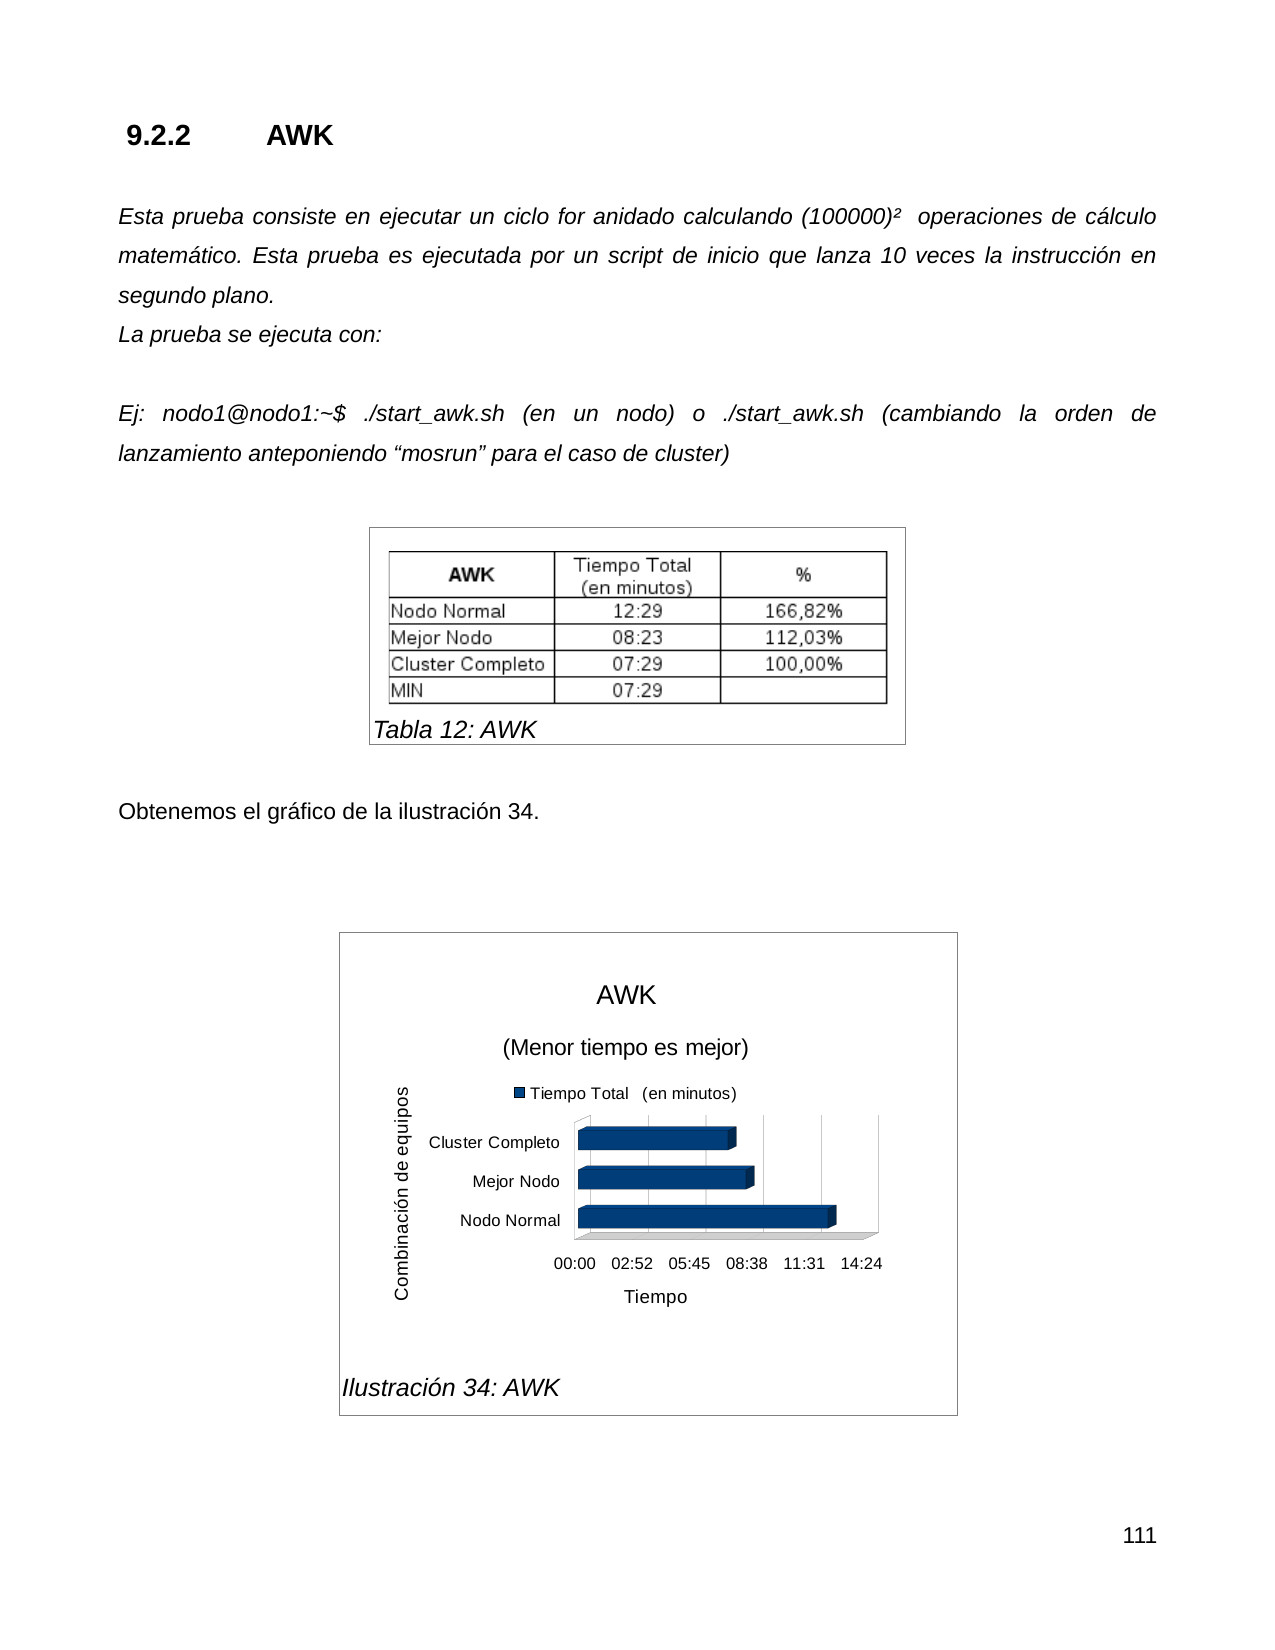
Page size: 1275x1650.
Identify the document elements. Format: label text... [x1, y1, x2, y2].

text Esta prueba consiste en ejecutar un ciclo for anidado calculando (100000)² operaciones de cálculo matemático. Esta prueba es ejecutada por un script de inicio que lanza 10 veces la instrucción en segundo plano. [118, 203, 1157, 308]
text Ilustración 34: AWK [342, 1372, 955, 1401]
text Obtenemos el gráfico de la ilustración 34. [118, 798, 1157, 824]
text Ej: nodo1@nodo1:~$ ./start_awk.sh (en un nodo) o ./start_awk.sh (cambiando la orden de lanzamiento anteponiendo “mosrun” para el caso de cluster) [118, 400, 1157, 466]
subtitle AWK [118, 118, 1157, 152]
picture [388, 551, 888, 707]
text La prueba se ejecuta con: [118, 321, 1157, 348]
text Tabla 12: AWK [372, 715, 903, 742]
